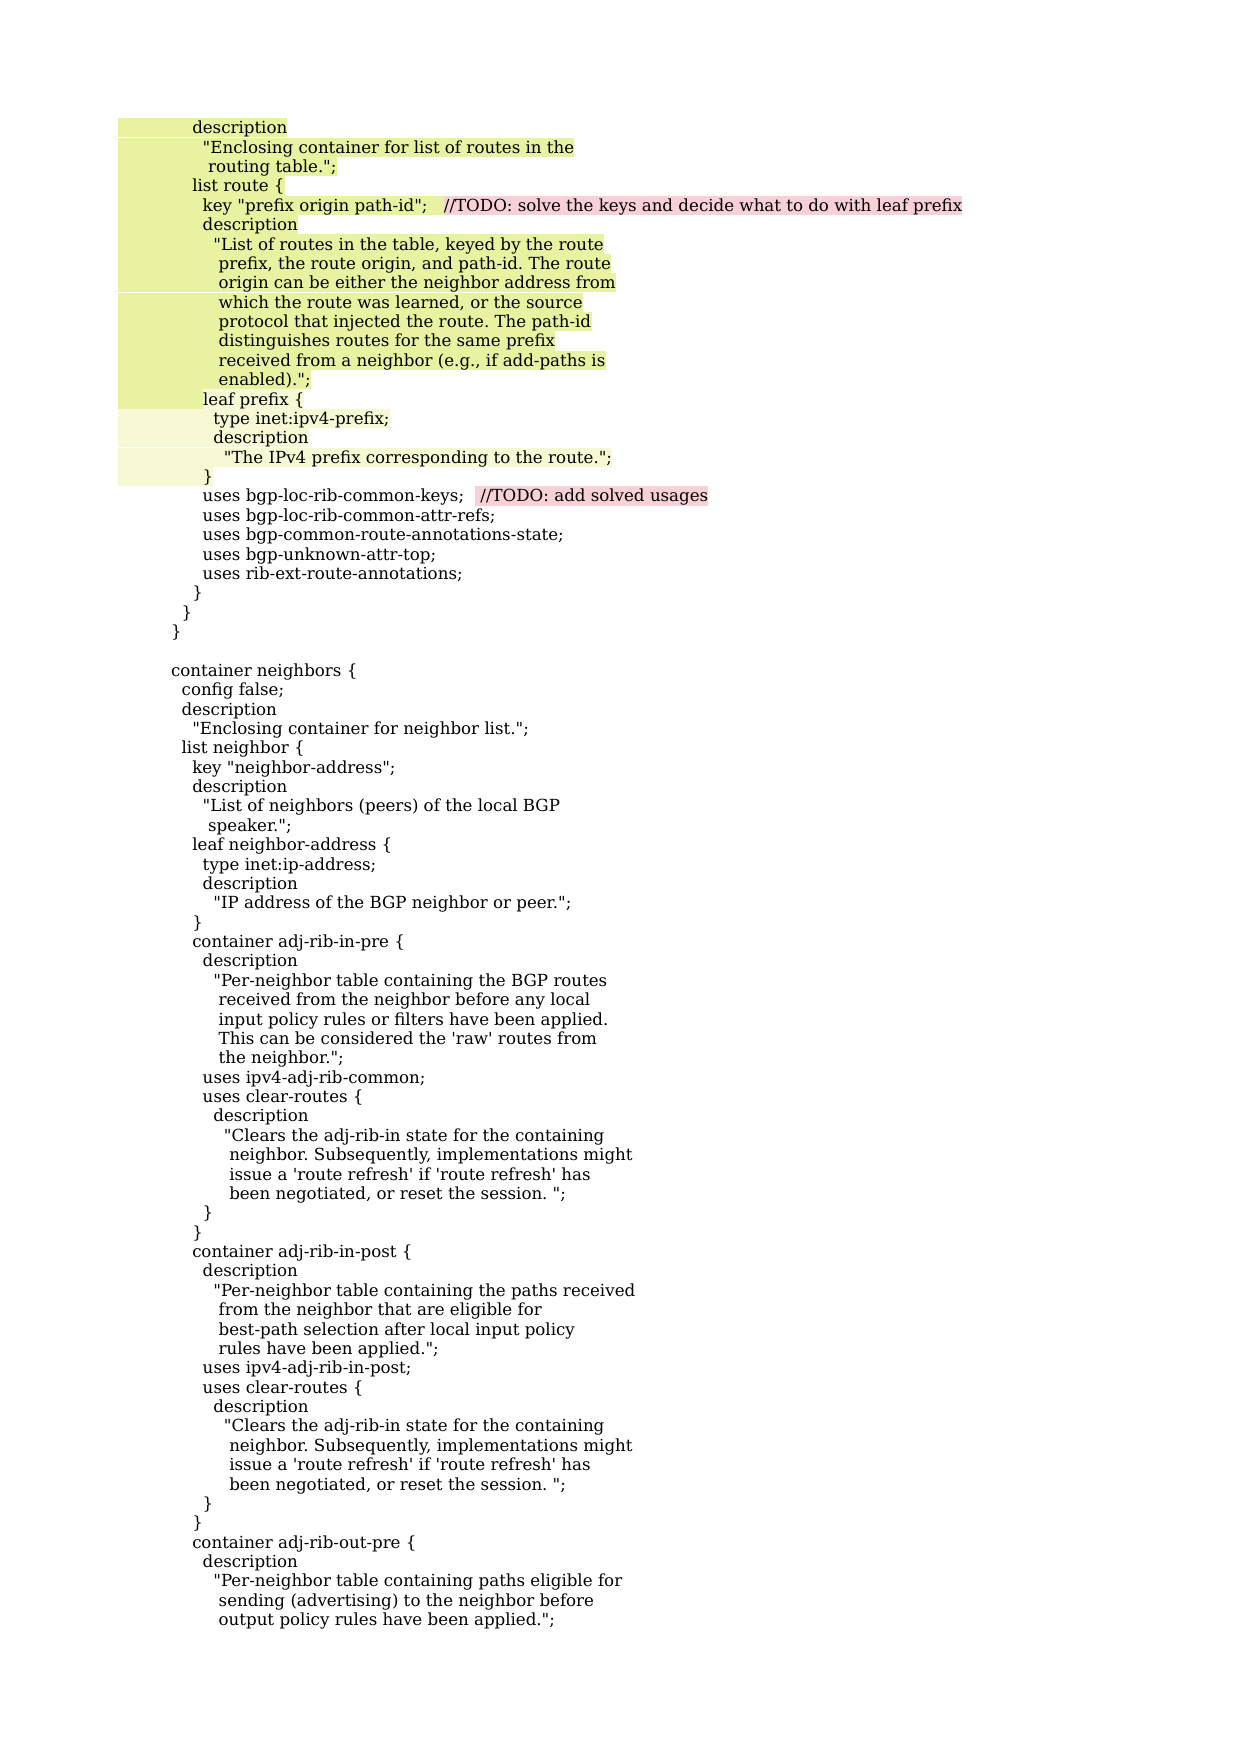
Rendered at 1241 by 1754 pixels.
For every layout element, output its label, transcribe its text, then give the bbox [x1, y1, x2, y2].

text which the route was learned, or the source [118, 292, 1122, 312]
text "Clears the adj-rib-in state for the containing [118, 1126, 1122, 1145]
text distinguishes routes for the same prefix [118, 331, 1122, 351]
text container adj-rib-in-pre { [118, 932, 1122, 951]
text protocol that injected the route. The path-id [118, 312, 1122, 331]
text "Clears the adj-rib-in state for the containing [118, 1416, 1122, 1436]
text config false; [118, 680, 1122, 699]
text uses clear-routes { [118, 1377, 1122, 1397]
text issue a 'route refresh' if 'route refresh' has [118, 1455, 1122, 1474]
text container neighbors { [118, 661, 1122, 680]
text "IP address of the BGP neighbor or peer."; [118, 893, 1122, 912]
text type inet:ipv4-prefix; [118, 409, 1122, 428]
text best-path selection after local input policy [118, 1319, 1122, 1339]
text speaker."; [118, 816, 1122, 835]
text prefix, the route origin, and path-id. The route [118, 254, 1122, 273]
text } [118, 1513, 1122, 1532]
text type inet:ip-address; [118, 854, 1122, 874]
text list route { [118, 176, 1122, 196]
text "List of routes in the table, keyed by the route [118, 234, 1122, 254]
text uses bgp-loc-rib-common-attr-refs; [118, 506, 1122, 525]
text "List of neighbors (peers) of the local BGP [118, 796, 1122, 816]
text } [118, 583, 1122, 602]
text } [118, 1494, 1122, 1513]
text uses rib-ext-route-annotations; [118, 564, 1122, 583]
text } [118, 1222, 1122, 1242]
text uses bgp-common-route-annotations-state; [118, 525, 1122, 544]
text description [118, 118, 1122, 137]
text } [118, 1203, 1122, 1222]
text issue a 'route refresh' if 'route refresh' has [118, 1164, 1122, 1184]
text been negotiated, or reset the session. "; [118, 1184, 1122, 1203]
text "Enclosing container for list of routes in the [118, 137, 1122, 157]
text enabled)."; [118, 370, 1122, 389]
text received from a neighbor (e.g., if add-paths is [118, 351, 1122, 370]
text neighbor. Subsequently, implementations might [118, 1145, 1122, 1164]
text neighbor. Subsequently, implementations might [118, 1436, 1122, 1455]
text leaf prefix { [118, 389, 1122, 409]
text "Enclosing container for neighbor list."; [118, 719, 1122, 738]
text routing table."; [118, 157, 1122, 176]
text key "prefix origin path-id"; //TODO: solve the keys and decide what to do with leaf prefix [118, 196, 1122, 215]
text uses bgp-unknown-attr-top; [118, 544, 1122, 564]
text uses bgp-loc-rib-common-keys; //TODO: add solved usages [118, 486, 1122, 506]
text "The IPv4 prefix corresponding to the route."; [118, 447, 1122, 467]
text description [118, 428, 1122, 447]
text output policy rules have been applied."; [118, 1610, 1122, 1629]
text been negotiated, or reset the session. "; [118, 1474, 1122, 1494]
text from the neighbor that are eligible for [118, 1300, 1122, 1319]
text description [118, 874, 1122, 893]
text uses ipv4-adj-rib-common; [118, 1067, 1122, 1087]
text the neighbor."; [118, 1048, 1122, 1067]
text input policy rules or filters have been applied. [118, 1009, 1122, 1029]
text key "neighbor-address"; [118, 757, 1122, 777]
text leaf neighbor-address { [118, 835, 1122, 854]
text } [118, 467, 1122, 486]
text origin can be either the neighbor address from [118, 273, 1122, 292]
text } [118, 622, 1122, 641]
text received from the neighbor before any local [118, 990, 1122, 1009]
text description [118, 777, 1122, 796]
text "Per-neighbor table containing paths eligible for [118, 1571, 1122, 1591]
text rules have been applied."; [118, 1339, 1122, 1358]
text description [118, 699, 1122, 719]
text uses ipv4-adj-rib-in-post; [118, 1358, 1122, 1377]
text description [118, 1552, 1122, 1571]
text list neighbor { [118, 738, 1122, 757]
text container adj-rib-out-pre { [118, 1532, 1122, 1552]
text This can be considered the 'raw' routes from [118, 1029, 1122, 1048]
text } [118, 602, 1122, 622]
text container adj-rib-in-post { [118, 1242, 1122, 1261]
text sending (advertising) to the neighbor before [118, 1591, 1122, 1610]
text description [118, 215, 1122, 234]
text } [118, 912, 1122, 932]
text description [118, 1106, 1122, 1126]
text "Per-neighbor table containing the BGP routes [118, 971, 1122, 990]
text description [118, 1261, 1122, 1281]
text description [118, 1397, 1122, 1416]
text uses clear-routes { [118, 1087, 1122, 1106]
text "Per-neighbor table containing the paths received [118, 1281, 1122, 1300]
text description [118, 951, 1122, 971]
